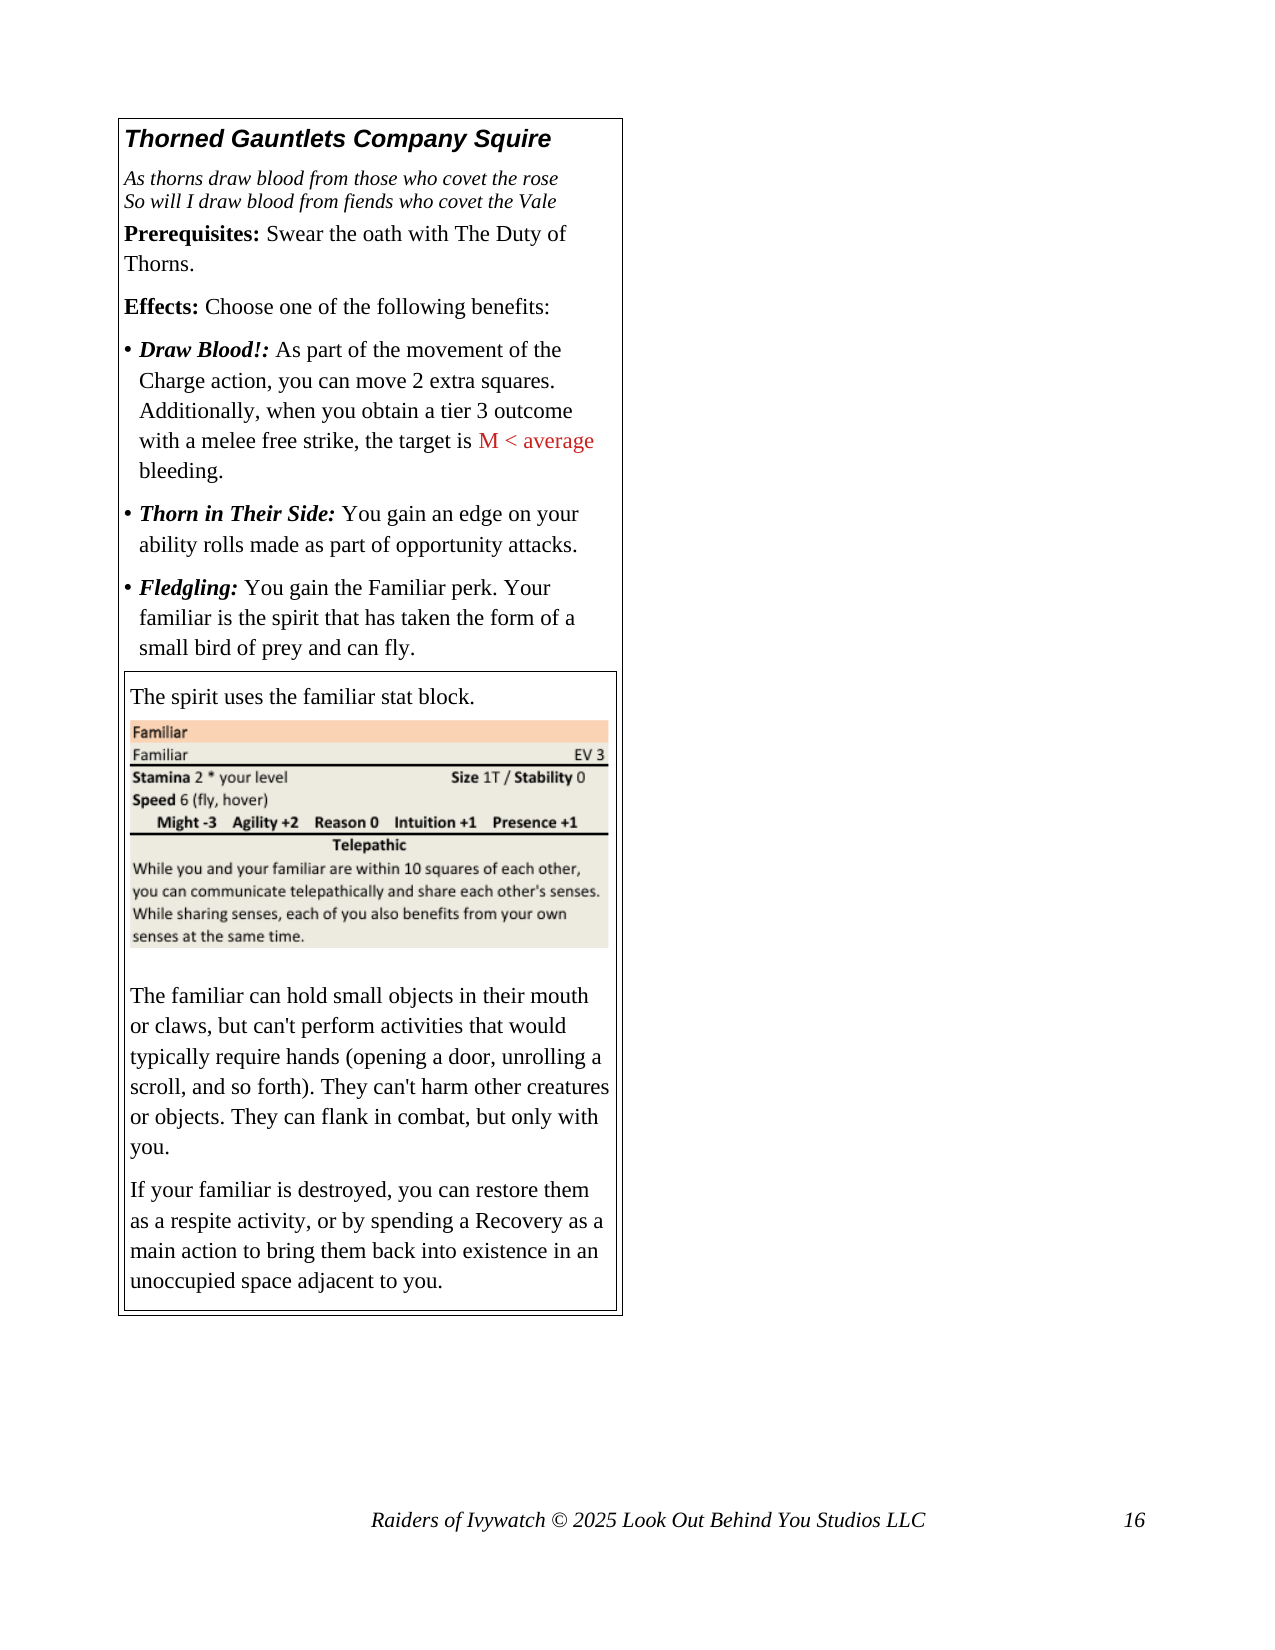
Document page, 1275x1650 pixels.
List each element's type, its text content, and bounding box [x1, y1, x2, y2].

table_header Thorned Gauntlets Company Squire As thorns draw blood from those who covet the rose So will I draw blood from fiends who covet the Vale Prerequisites: Swear the oath with The Duty of Thorns. Effects: Choose one of the following benefits: Draw Blood!: As part of the movement of the Charge action, you can move 2 extra squares. Additionally, when you obtain a tier 3 outcome with a melee free strike, the target is M < average bleeding. Thorn in Their Side: You gain an edge on your ability rolls made as part of opportunity attacks. Fledgling: You gain the Familiar perk. Your familiar is the spirit that has taken the form of a small bird of prey and can fly. [119, 119, 622, 1315]
table_header The spirit uses the familiar stat block. The familiar can hold small objects in their mouth or claws, but can't perform activities that would typically require hands (opening a door, unrolling a scroll, and so forth). They can't harm other creatures or objects. They can flank in combat, but only with you. If your familiar is destroyed, you can restore them as a respite activity, or by spending a Recovery as a main action to bring them back into existence in an unoccupied space adjacent to you. [125, 672, 616, 1310]
picture [129, 719, 611, 948]
